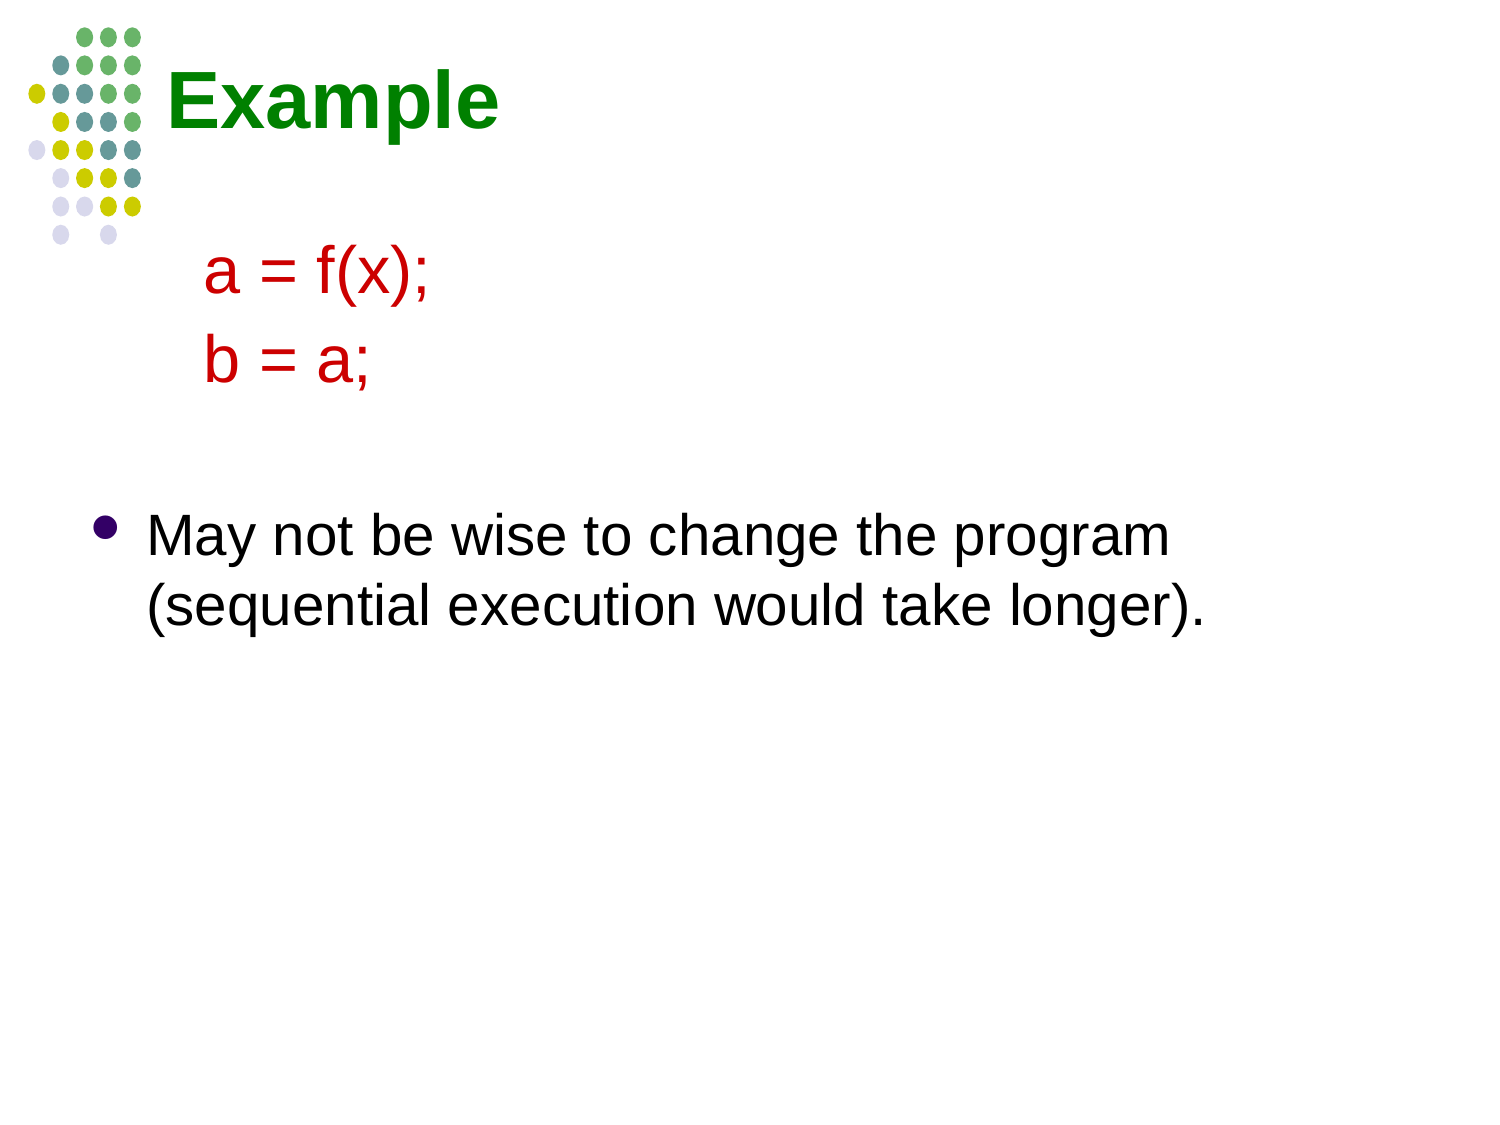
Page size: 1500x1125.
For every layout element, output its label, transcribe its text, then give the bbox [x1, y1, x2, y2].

list a = f(x); b = a; May not be wise to change the program (sequential execution would take longer). [75, 228, 1426, 1006]
title Example [151, 40, 1390, 176]
